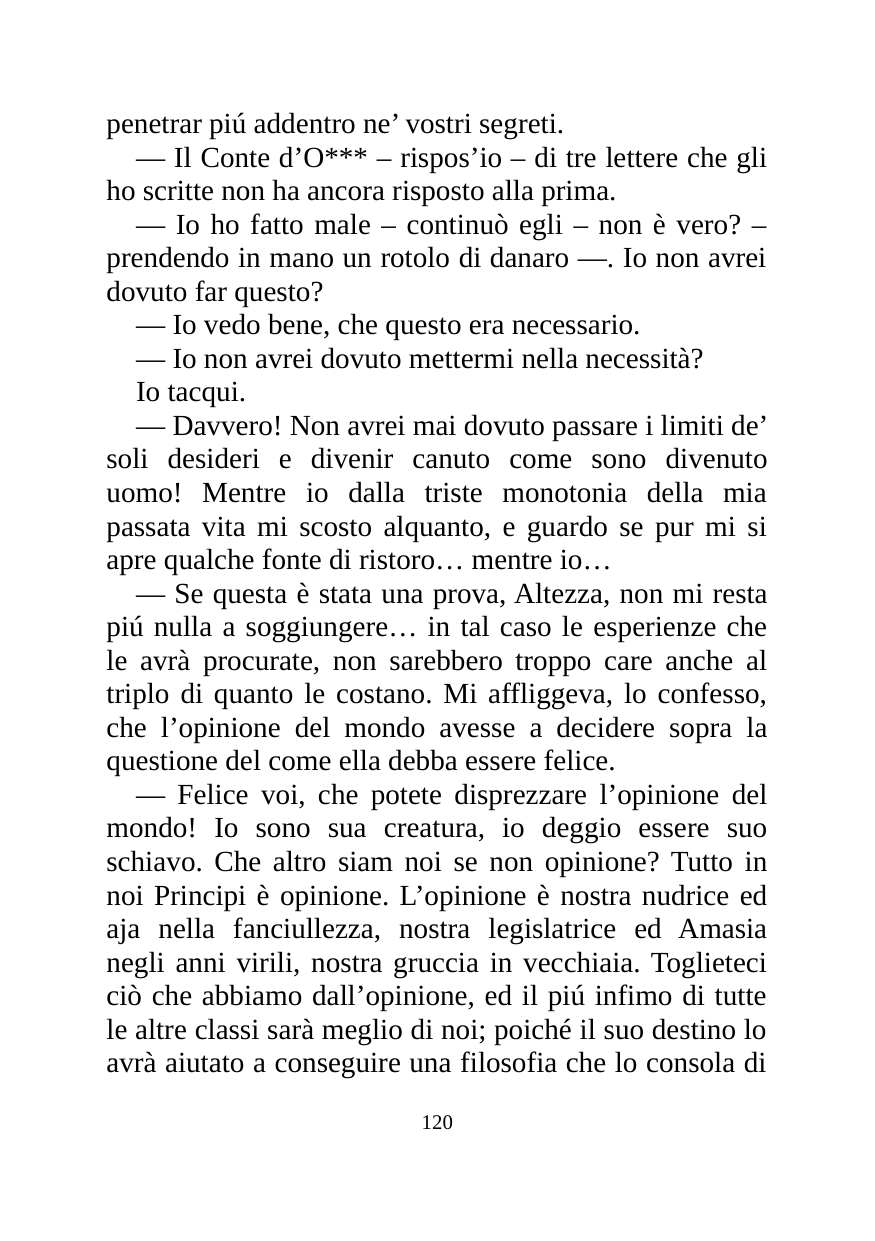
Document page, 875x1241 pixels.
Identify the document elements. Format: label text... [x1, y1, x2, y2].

text penetrar piú addentro ne’ vostri segreti. [106, 106, 768, 140]
text — Il Conte d’O*** – rispos’io – di tre lettere che gli ho scritte non ha ancora risposto alla prima. [106, 140, 768, 207]
text — Io vedo bene, che questo era necessario. [106, 307, 768, 341]
text — Io ho fatto male – continuò egli – non è vero? – prendendo in mano un rotolo di danaro —. Io non avrei dovuto far questo? [106, 207, 768, 307]
text — Io non avrei dovuto mettermi nella necessità? [106, 341, 768, 374]
text — Davvero! Non avrei mai dovuto passare i limiti de’ soli desideri e divenir canuto come sono divenuto uomo! Mentre io dalla triste monotonia della mia passata vita mi scosto alquanto, e guardo se pur mi si apre qualche fonte di ristoro… mentre io… [106, 408, 768, 576]
text Io tacqui. [106, 374, 768, 408]
text — Felice voi, che potete disprezzare l’opinione del mondo! Io sono sua creatura, io deggio essere suo schiavo. Che altro siam noi se non opinione? Tutto in noi Principi è opinione. L’opinione è nostra nudrice ed aja nella fanciullezza, nostra legislatrice ed Amasia negli anni virili, nostra gruccia in vecchiaia. Toglieteci ciò che abbiamo dall’opinione, ed il piú infimo di tutte le altre classi sarà meglio di noi; poiché il suo destino lo avrà aiutato a conseguire una filosofia che lo consola di [106, 777, 768, 1079]
text — Se questa è stata una prova, Altezza, non mi resta piú nulla a soggiungere… in tal caso le esperienze che le avrà procurate, non sarebbero troppo care anche al triplo di quanto le costano. Mi affliggeva, lo confesso, che l’opinione del mondo avesse a decidere sopra la questione del come ella debba essere felice. [106, 576, 768, 777]
